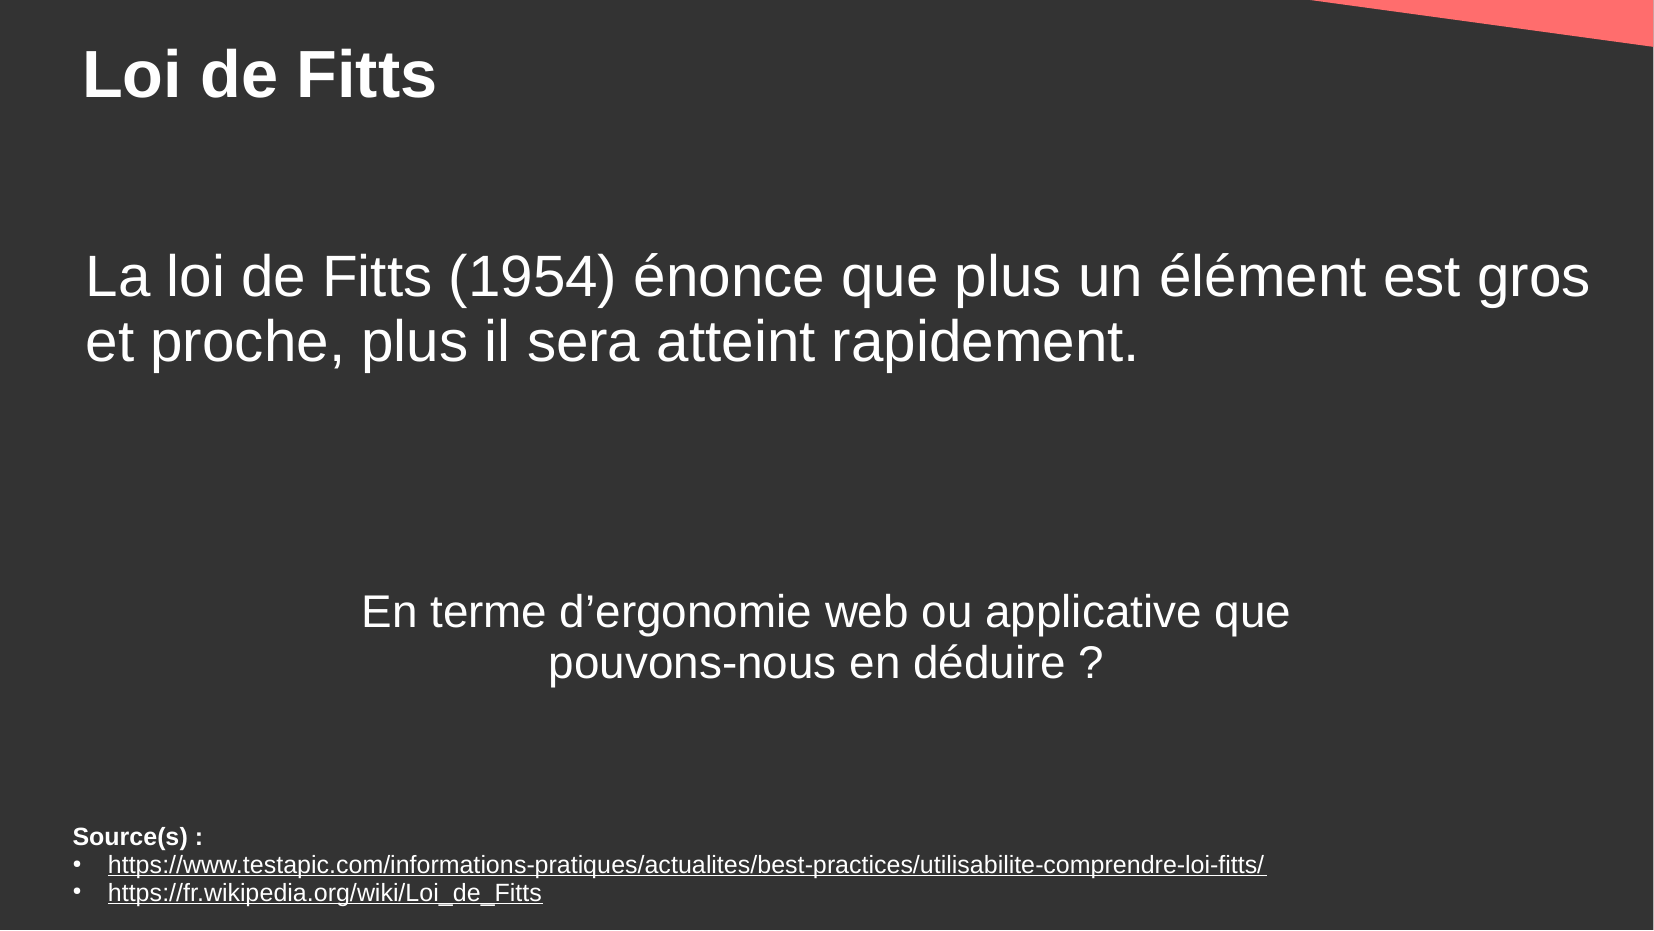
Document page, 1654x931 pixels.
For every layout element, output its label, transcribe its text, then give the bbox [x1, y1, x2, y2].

text_box [1310, 0, 1654, 47]
title Loi de Fitts [82, 37, 1571, 114]
text_box La loi de Fitts (1954) énonce que plus un élément est gros et proche, plus il sera atteint rapidement. [70, 236, 1619, 390]
text_box Source(s) : https://www.testapic.com/informations-pratiques/actualites/best-practices/utilisabilite-comprendre-loi-fitts/ https://fr.wikipedia.org/wiki/Loi_de_Fitts [57, 814, 1543, 914]
text_box En terme d’ergonomie web ou applicative que pouvons-nous en déduire ? [270, 578, 1384, 698]
